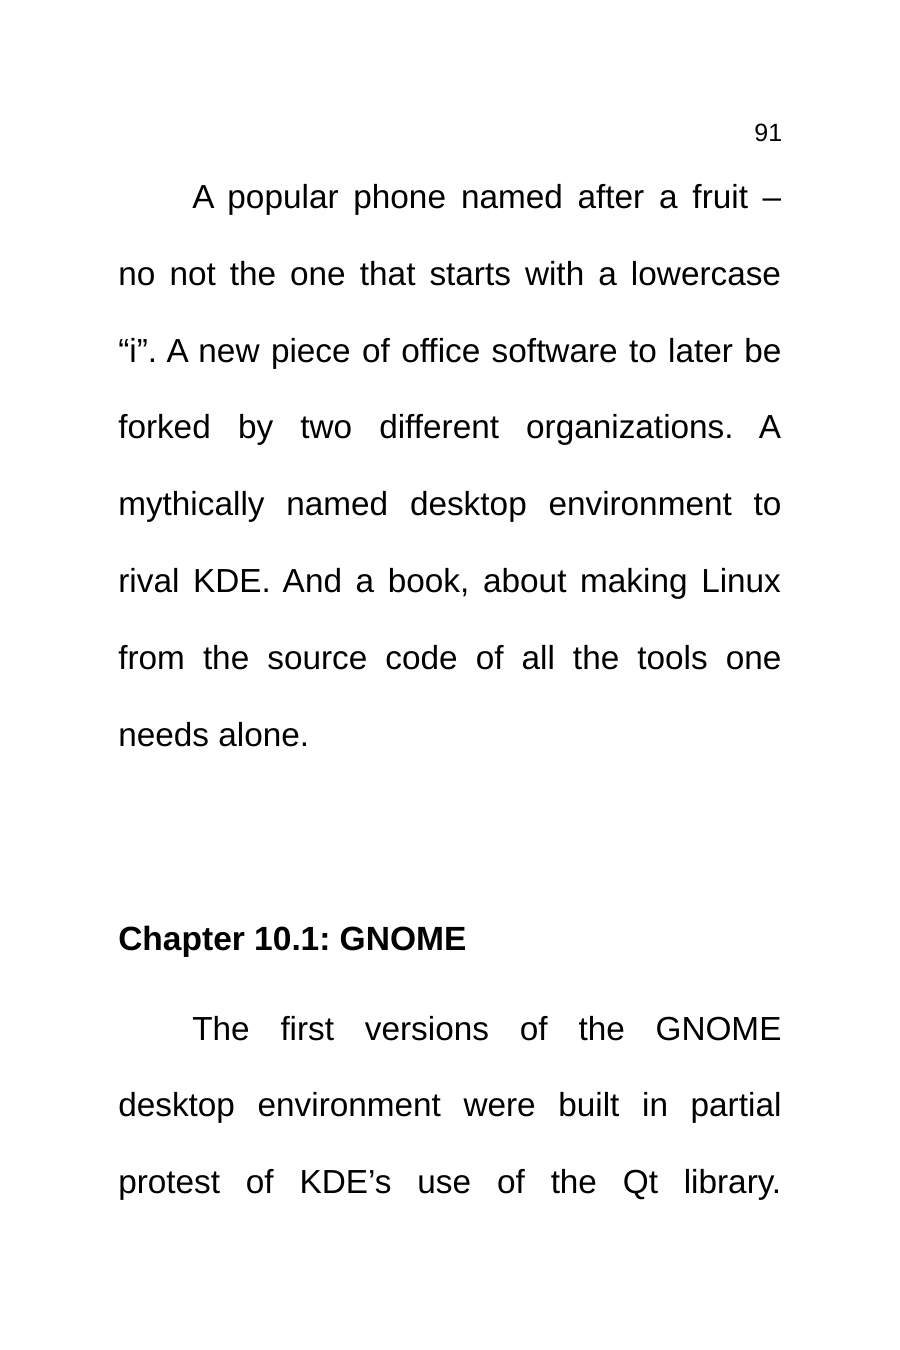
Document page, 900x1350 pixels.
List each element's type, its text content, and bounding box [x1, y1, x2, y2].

text A popular phone named after a fruit – no not the one that starts with a lowercase “i”. A new piece of office software to later be forked by two different organizations. A mythically named desktop environment to rival KDE. And a book, about making Linux from the source code of all the tools one needs alone. [118, 177, 782, 753]
text The first versions of the GNOME desktop environment were built in partial protest of KDE’s use of the Qt library. [118, 1008, 782, 1201]
subtitle Chapter 10.1: GNOME [118, 919, 782, 957]
